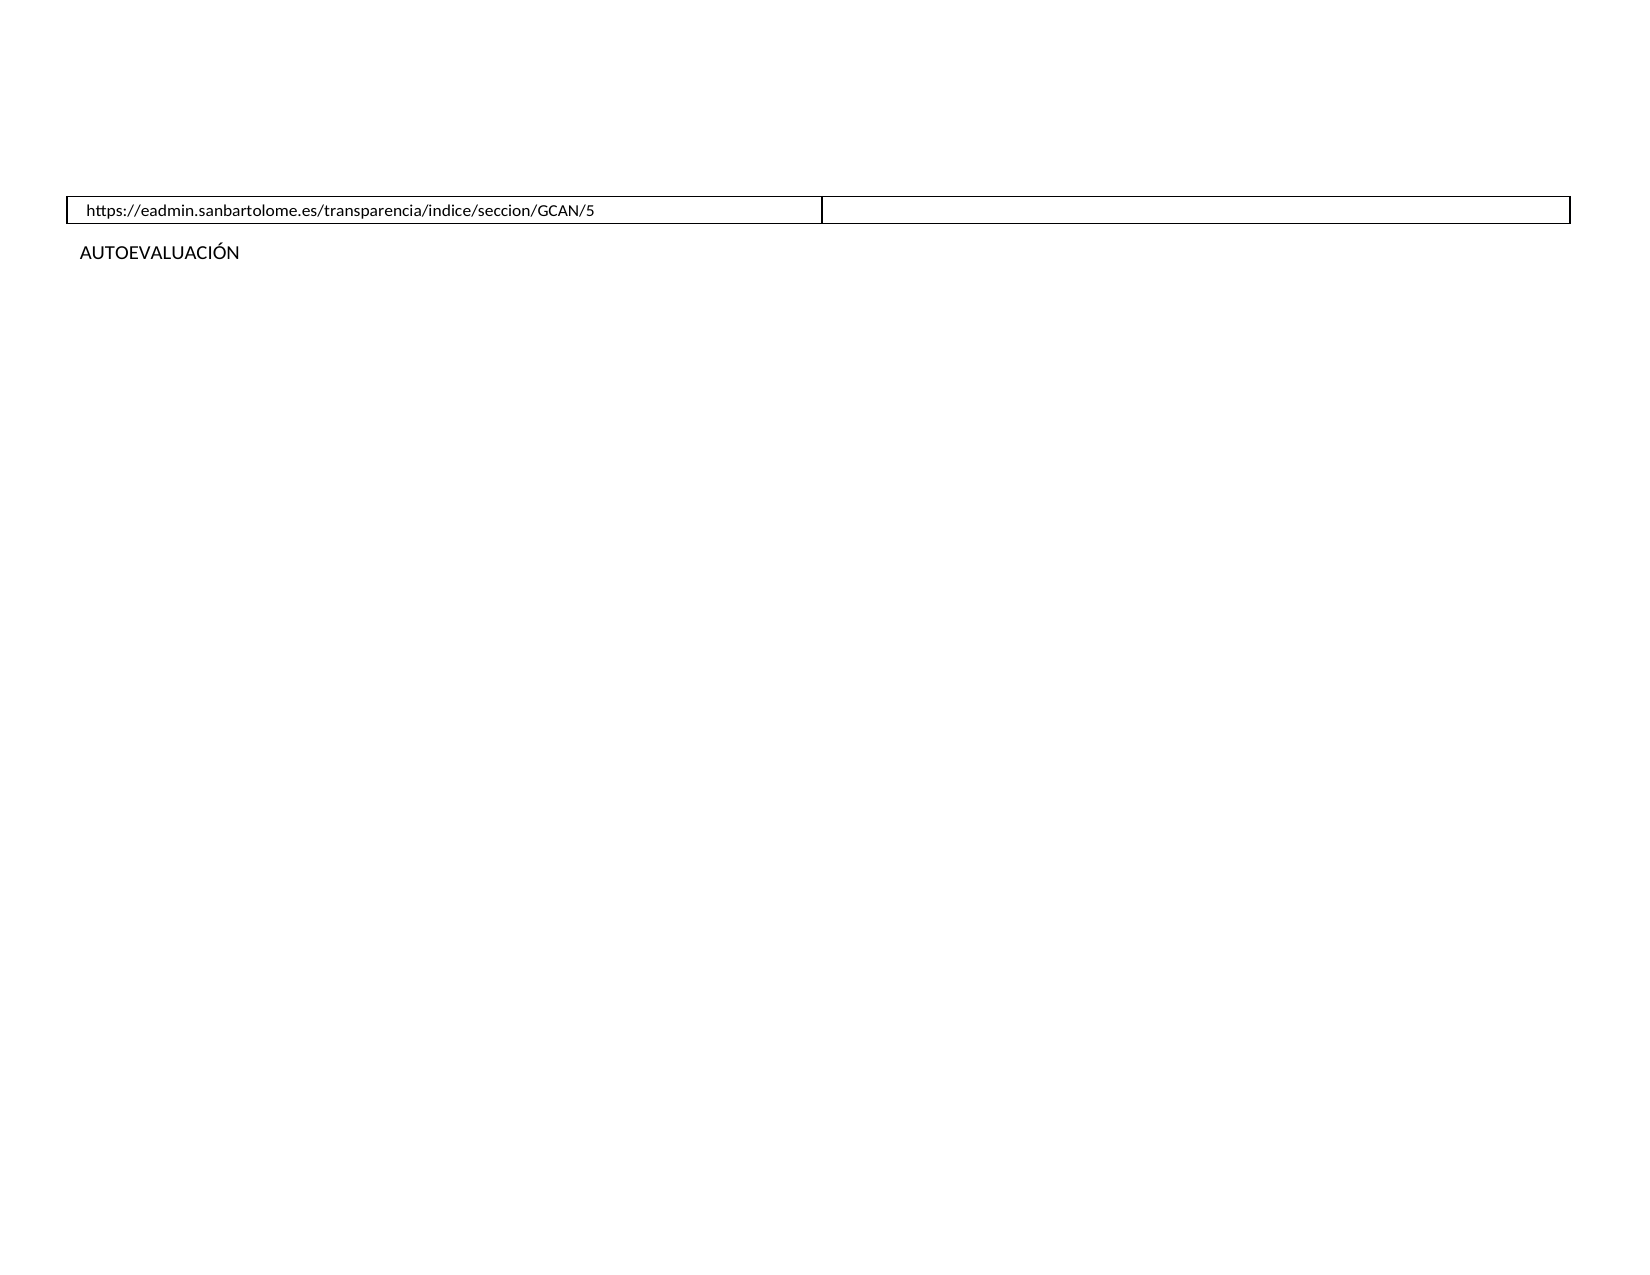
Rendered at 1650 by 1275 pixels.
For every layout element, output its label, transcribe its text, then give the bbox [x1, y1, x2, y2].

text AUTOEVALUACIÓN [79, 240, 1594, 264]
table_cell https://eadmin.sanbartolome.es/transparencia/indice/seccion/GCAN/5 [68, 197, 821, 222]
table_cell [823, 197, 1569, 222]
